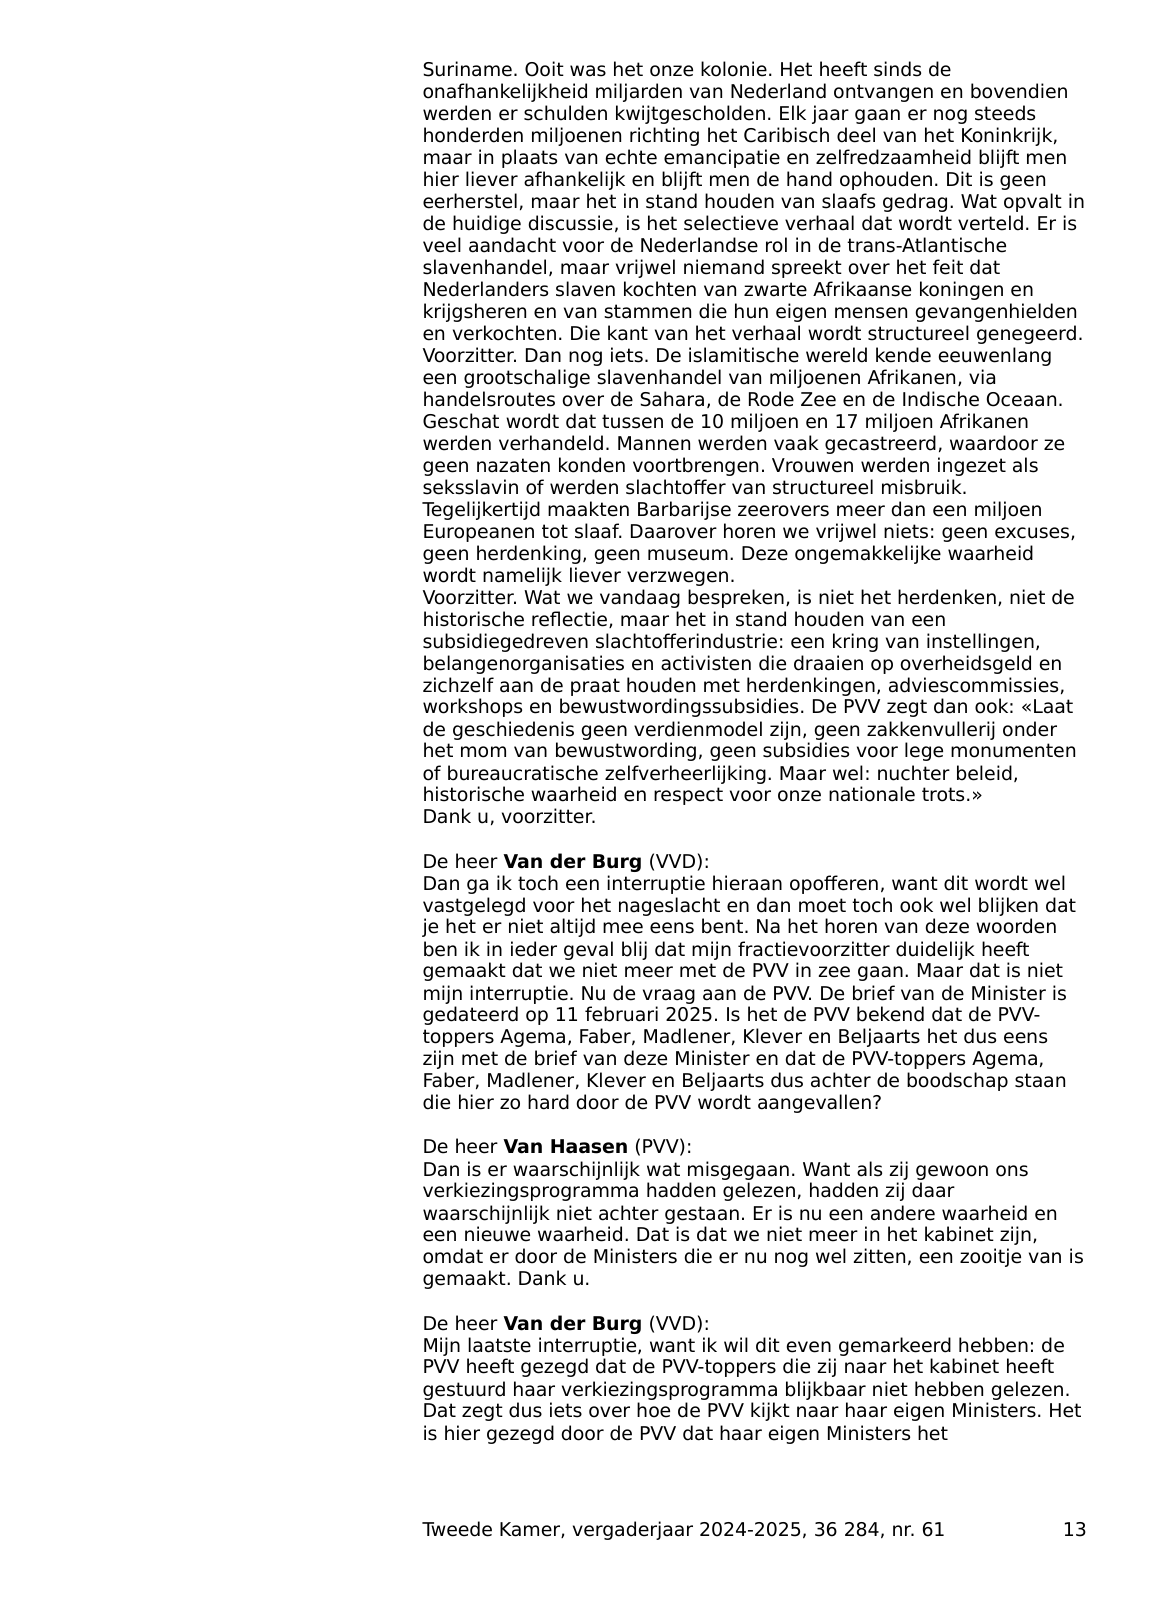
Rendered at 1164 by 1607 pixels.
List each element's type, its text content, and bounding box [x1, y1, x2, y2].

text Mijn laatste interruptie, want ik wil dit even gemarkeerd hebben: de PVV heeft gezegd dat de PVV-toppers die zij naar het kabinet heeft gestuurd haar verkiezingsprogramma blijkbaar niet hebben gelezen. Dat zegt dus iets over hoe de PVV kijkt naar haar eigen Ministers. Het is hier gezegd door de PVV dat haar eigen Ministers het [422, 1334, 1087, 1444]
text Dank u, voorzitter. [422, 806, 1087, 828]
text De heer Van der Burg (VVD): [422, 851, 1087, 872]
text De heer Van Haasen (PVV): [422, 1136, 1087, 1158]
text Dan is er waarschijnlijk wat misgegaan. Want als zij gewoon ons verkiezingsprogramma hadden gelezen, hadden zij daar waarschijnlijk niet achter gestaan. Er is nu een andere waarheid en een nieuwe waarheid. Dat is dat we niet meer in het kabinet zijn, omdat er door de Ministers die er nu nog wel zitten, een zooitje van is gemaakt. Dank u. [422, 1158, 1087, 1290]
text De heer Van der Burg (VVD): [422, 1312, 1087, 1334]
text Suriname. Ooit was het onze kolonie. Het heeft sinds de onafhankelijkheid miljarden van Nederland ontvangen en bovendien werden er schulden kwijtgescholden. Elk jaar gaan er nog steeds honderden miljoenen richting het Caribisch deel van het Koninkrijk, maar in plaats van echte emancipatie en zelfredzaamheid blijft men hier liever afhankelijk en blijft men de hand ophouden. Dit is geen eerherstel, maar het in stand houden van slaafs gedrag. Wat opvalt in de huidige discussie, is het selectieve verhaal dat wordt verteld. Er is veel aandacht voor de Nederlandse rol in de trans-Atlantische slavenhandel, maar vrijwel niemand spreekt over het feit dat Nederlanders slaven kochten van zwarte Afrikaanse koningen en krijgsheren en van stammen die hun eigen mensen gevangenhielden en verkochten. Die kant van het verhaal wordt structureel genegeerd. [422, 59, 1087, 345]
text Voorzitter. Dan nog iets. De islamitische wereld kende eeuwenlang een grootschalige slavenhandel van miljoenen Afrikanen, via handelsroutes over de Sahara, de Rode Zee en de Indische Oceaan. Geschat wordt dat tussen de 10 miljoen en 17 miljoen Afrikanen werden verhandeld. Mannen werden vaak gecastreerd, waardoor ze geen nazaten konden voortbrengen. Vrouwen werden ingezet als seksslavin of werden slachtoffer van structureel misbruik. Tegelijkertijd maakten Barbarijse zeerovers meer dan een miljoen Europeanen tot slaaf. Daarover horen we vrijwel niets: geen excuses, geen herdenking, geen museum. Deze ongemakkelijke waarheid wordt namelijk liever verzwegen. [422, 345, 1087, 587]
text Dan ga ik toch een interruptie hieraan opofferen, want dit wordt wel vastgelegd voor het nageslacht en dan moet toch ook wel blijken dat je het er niet altijd mee eens bent. Na het horen van deze woorden ben ik in ieder geval blij dat mijn fractievoorzitter duidelijk heeft gemaakt dat we niet meer met de PVV in zee gaan. Maar dat is niet mijn interruptie. Nu de vraag aan de PVV. De brief van de Minister is gedateerd op 11 februari 2025. Is het de PVV bekend dat de PVV-toppers Agema, Faber, Madlener, Klever en Beljaarts het dus eens zijn met de brief van deze Minister en dat de PVV-toppers Agema, Faber, Madlener, Klever en Beljaarts dus achter de boodschap staan die hier zo hard door de PVV wordt aangevallen? [422, 872, 1087, 1114]
text Voorzitter. Wat we vandaag bespreken, is niet het herdenken, niet de historische reflectie, maar het in stand houden van een subsidiegedreven slachtofferindustrie: een kring van instellingen, belangenorganisaties en activisten die draaien op overheidsgeld en zichzelf aan de praat houden met herdenkingen, adviescommissies, workshops en bewustwordingssubsidies. De PVV zegt dan ook: «Laat de geschiedenis geen verdienmodel zijn, geen zakkenvullerij onder het mom van bewustwording, geen subsidies voor lege monumenten of bureaucratische zelfverheerlijking. Maar wel: nuchter beleid, historische waarheid en respect voor onze nationale trots.» [422, 587, 1087, 806]
